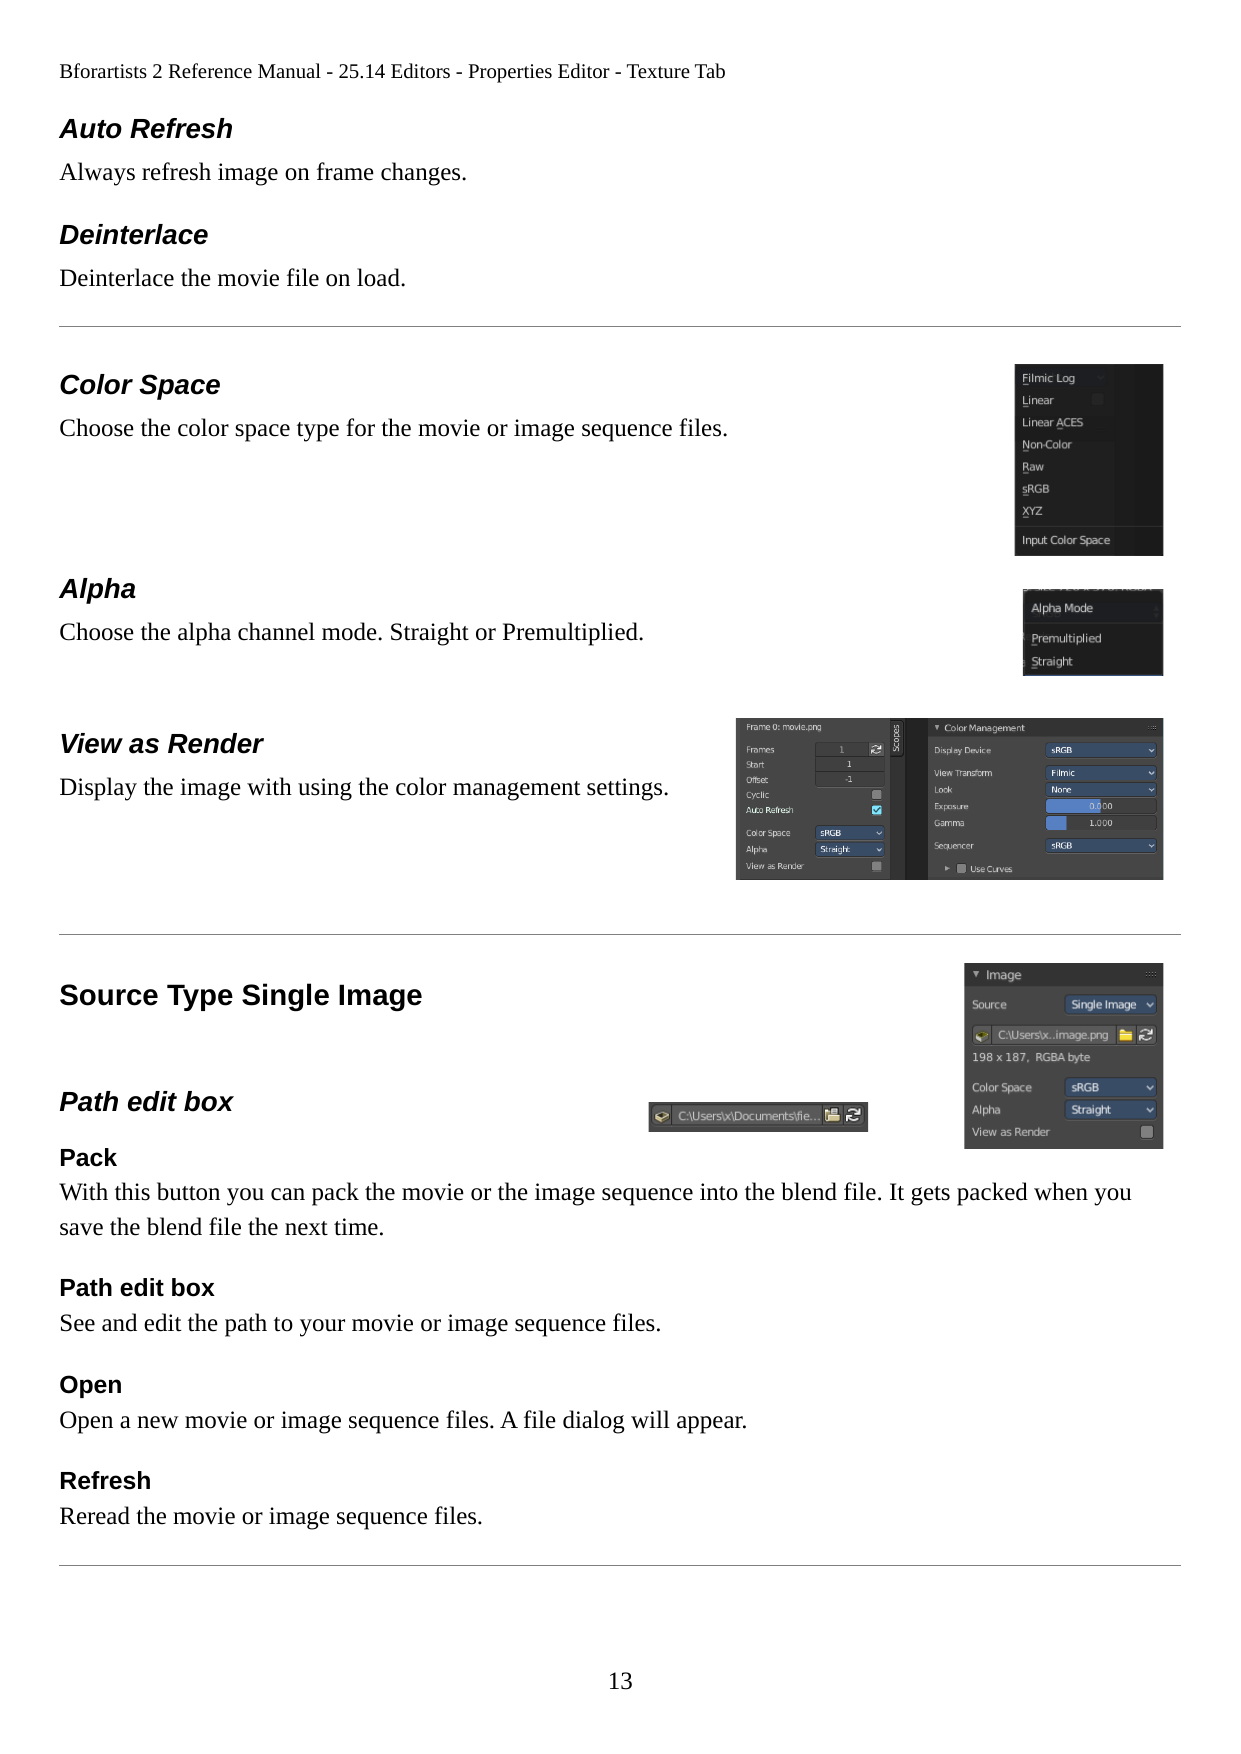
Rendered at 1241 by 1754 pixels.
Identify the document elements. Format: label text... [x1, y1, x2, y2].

picture [648, 1102, 869, 1132]
text Reread the movie or image sequence files. [59, 1501, 1181, 1530]
subtitle Auto Refresh [59, 113, 1181, 144]
subtitle Open [59, 1370, 1181, 1398]
subtitle Path edit box [59, 1086, 964, 1118]
subtitle [1164, 978, 1181, 1012]
text Display the image with using the color management settings. [59, 772, 735, 801]
picture [964, 963, 1164, 1149]
subtitle [1164, 728, 1181, 759]
subtitle Deinterlace [59, 218, 1181, 250]
picture [735, 718, 1164, 880]
text Open a new movie or image sequence files. A file dialog will appear. [59, 1405, 1181, 1433]
subtitle Pack [59, 1143, 1181, 1171]
subtitle [1164, 369, 1181, 401]
text See and edit the path to your movie or image sequence files. [59, 1308, 1181, 1337]
subtitle View as Render [59, 728, 735, 759]
subtitle Alpha [59, 573, 1181, 604]
picture [1022, 589, 1164, 676]
text Choose the alpha channel mode. Straight or Premultiplied. [59, 617, 1022, 646]
subtitle Refresh [59, 1466, 1181, 1495]
subtitle Path edit box [59, 1273, 1181, 1302]
text Choose the color space type for the movie or image sequence files. [59, 413, 1014, 442]
text With this button you can pack the movie or the image sequence into the blend file. It gets packed when you save the blend file the next time. [59, 1177, 1181, 1241]
text Deinterlace the movie file on load. [59, 263, 1181, 292]
picture [1014, 364, 1164, 556]
subtitle [1164, 1086, 1181, 1118]
text Always refresh image on frame changes. [59, 157, 1181, 186]
subtitle Source Type Single Image [59, 978, 964, 1012]
subtitle Color Space [59, 369, 1014, 401]
